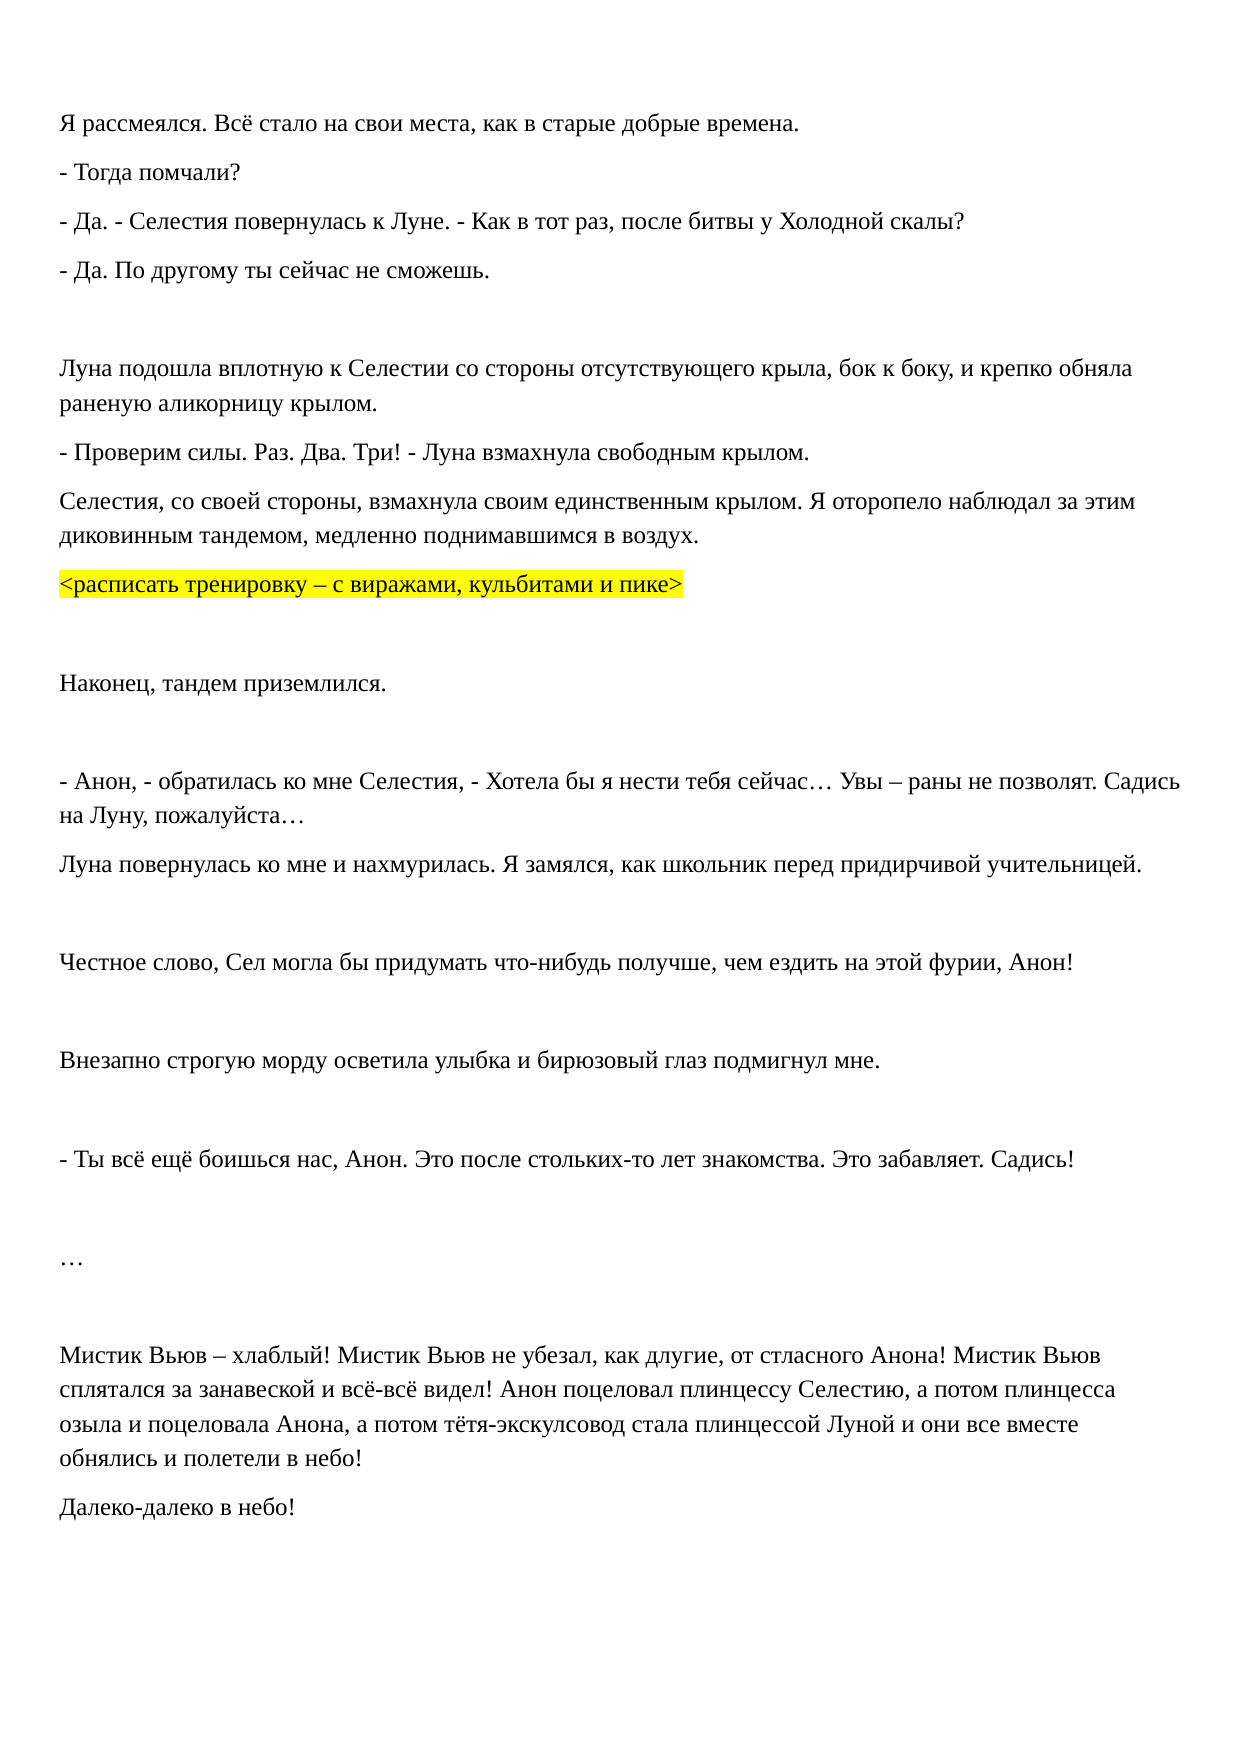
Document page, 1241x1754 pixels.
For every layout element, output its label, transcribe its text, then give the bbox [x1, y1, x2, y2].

text - Анон, - обратилась ко мне Селестия, - Хотела бы я нести тебя сейчас… Увы – раны не позволят. Садись на Луну, пожалуйста… [59, 766, 1181, 829]
text - Да. - Селестия повернулась к Луне. - Как в тот раз, после битвы у Холодной скалы? [59, 206, 1181, 235]
text - Проверим силы. Раз. Два. Три! - Луна взмахнула свободным крылом. [59, 437, 1181, 466]
text Честное слово, Сел могла бы придумать что-нибудь получше, чем ездить на этой фурии, Анон! [59, 947, 1181, 976]
text <расписать тренировку – с виражами, кульбитами и пике> [59, 569, 1181, 598]
text - Да. По другому ты сейчас не сможешь. [59, 255, 1181, 284]
text Селестия, со своей стороны, взмахнула своим единственным крылом. Я оторопело наблюдал за этим диковинным тандемом, медленно поднимавшимся в воздух. [59, 486, 1181, 549]
text - Тогда помчали? [59, 157, 1181, 186]
text Луна повернулась ко мне и нахмурилась. Я замялся, как школьник перед придирчивой учительницей. [59, 849, 1181, 878]
text Я рассмеялся. Всё стало на свои места, как в старые добрые времена. [59, 108, 1181, 137]
text Внезапно строгую морду осветила улыбка и бирюзовый глаз подмигнул мне. [59, 1046, 1181, 1074]
text Наконец, тандем приземлился. [59, 668, 1181, 696]
text Далеко-далеко в небо! [59, 1492, 1181, 1521]
text … [59, 1242, 1181, 1271]
text Мистик Вьюв – хлаблый! Мистик Вьюв не убезал, как длугие, от стласного Анона! Мистик Вьюв сплятался за занавеской и всё-всё видел! Анон поцеловал плинцессу Селестию, а потом плинцесса озыла и поцеловала Анона, а потом тётя-экскулсовод стала плинцессой Луной и они все вместе обнялись и полетели в небо! [59, 1340, 1181, 1472]
text - Ты всё ещё боишься нас, Анон. Это после стольких-то лет знакомства. Это забавляет. Садись! [59, 1144, 1181, 1172]
text Луна подошла вплотную к Селестии со стороны отсутствующего крыла, бок к боку, и крепко обняла раненую аликорницу крылом. [59, 353, 1181, 417]
